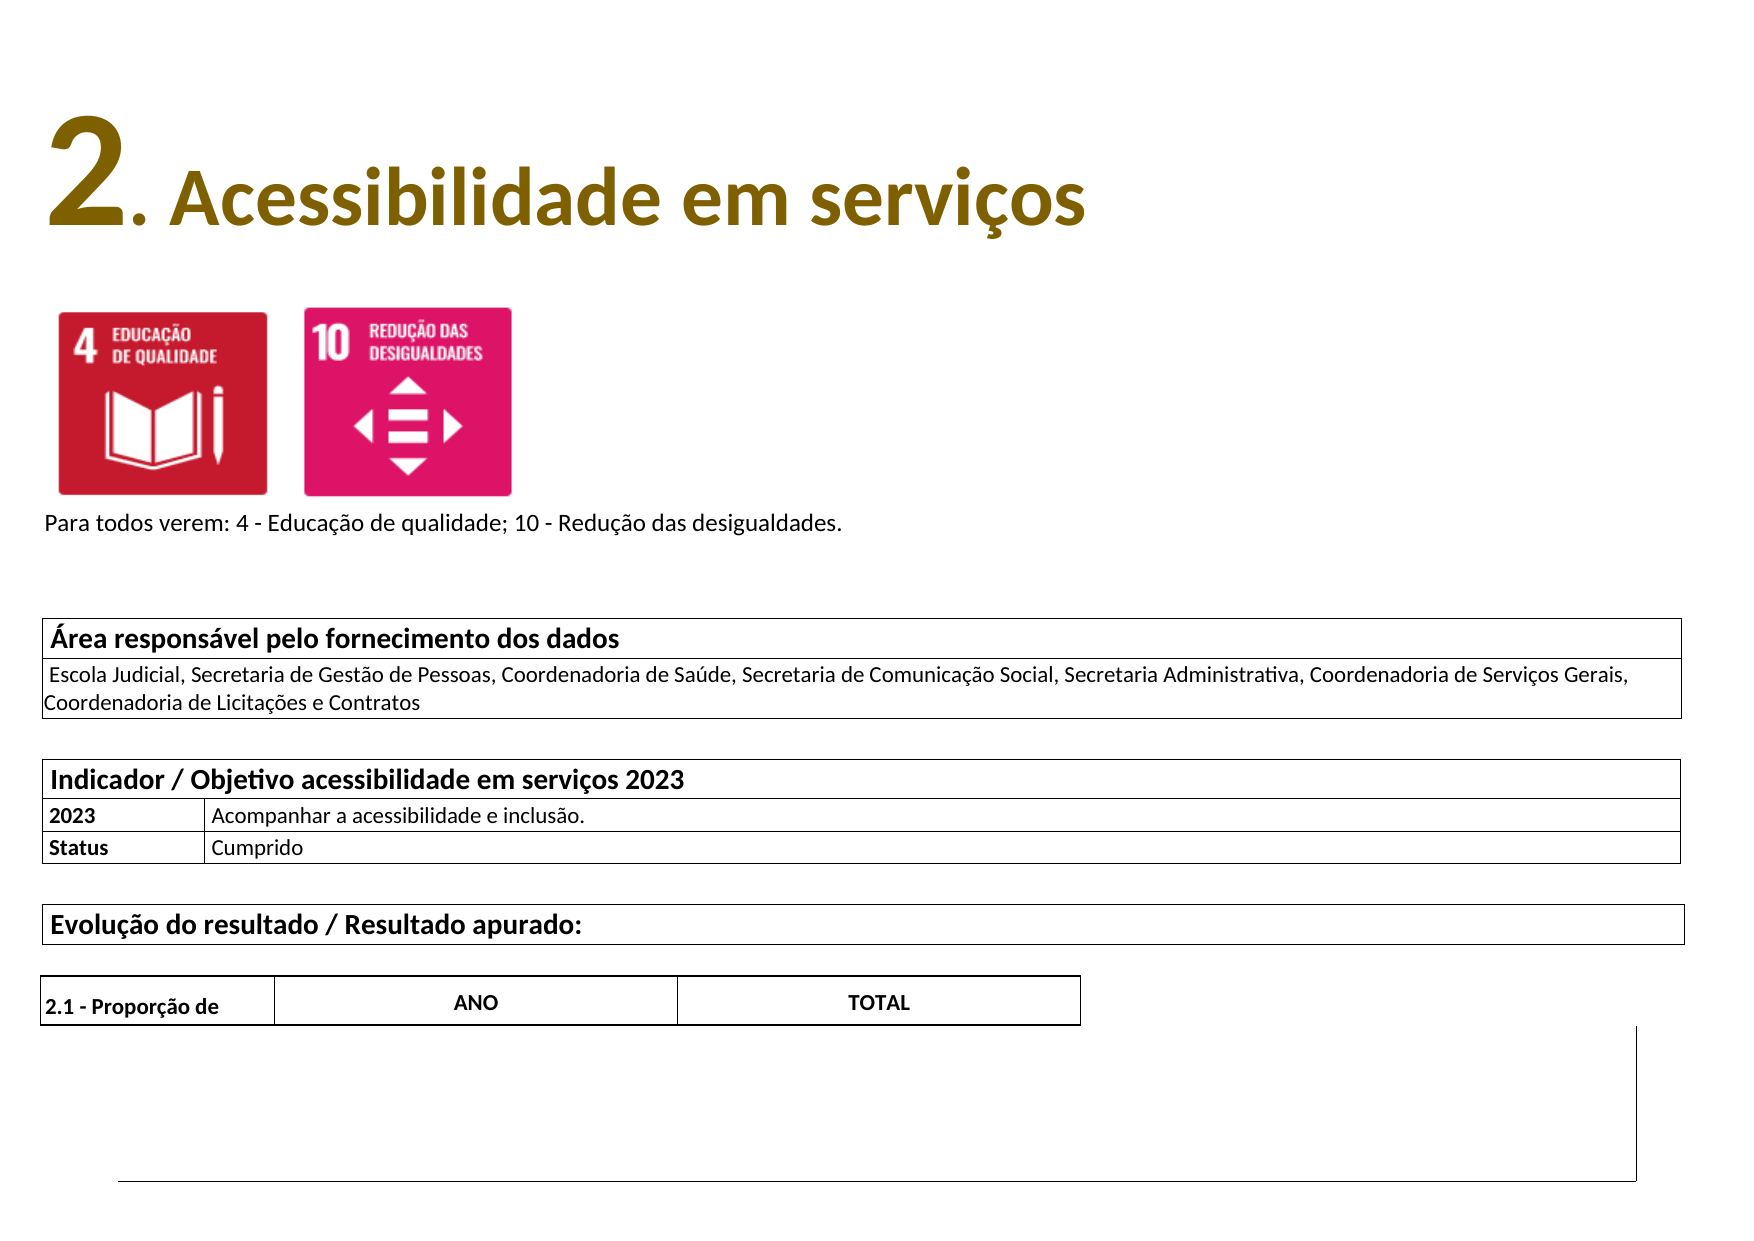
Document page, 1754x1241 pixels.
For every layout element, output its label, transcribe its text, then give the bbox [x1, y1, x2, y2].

text Para todos verem: 4 - Educação de qualidade; 10 - Redução das desigualdades. [44, 507, 1712, 538]
table_header TOTAL [678, 977, 1080, 1024]
table_cell Cumprido [205, 832, 1680, 863]
table_cell Escola Judicial, Secretaria de Gestão de Pessoas, Coordenadoria de Saúde, Secretaria de Comunicação Social, Secretaria Administrativa, Coordenadoria de Serviços Gerais, Coordenadoria de Licitações e Contratos [43, 659, 1681, 718]
table_header Área responsável pelo fornecimento dos dados [43, 619, 1681, 657]
table_cell Acompanhar a acessibilidade e inclusão. [205, 799, 1680, 831]
table_header 2.1 - Proporção de [41, 977, 274, 1024]
table_cell Status [43, 832, 204, 863]
table_header ANO [275, 977, 677, 1024]
table_header Indicador / Objetivo acessibilidade em serviços 2023 [43, 760, 1680, 798]
table_cell 2023 [43, 799, 204, 831]
table_header Evolução do resultado / Resultado apurado: [43, 905, 1684, 943]
text 2. Acessibilidade em serviços [44, 63, 1636, 267]
